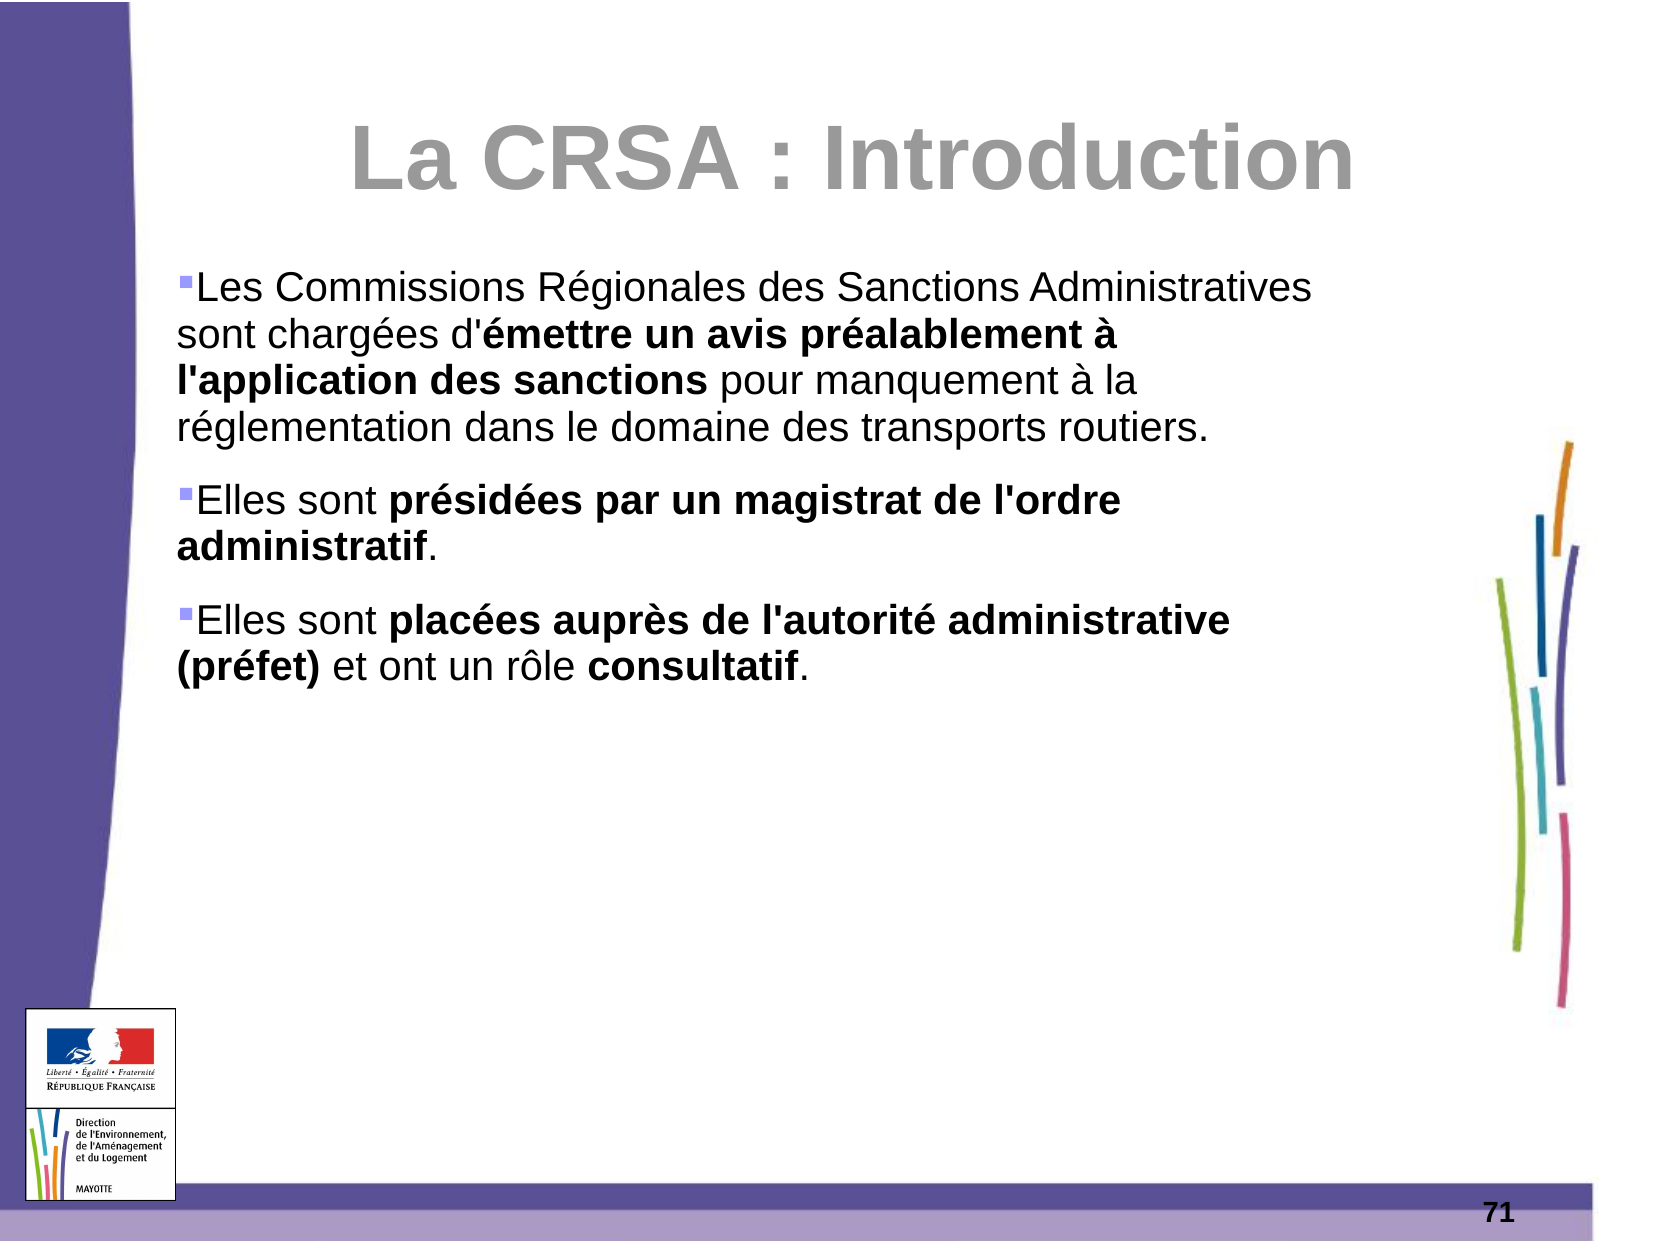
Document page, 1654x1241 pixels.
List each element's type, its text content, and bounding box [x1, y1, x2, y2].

text_box [1482, 1193, 1636, 1241]
title La CRSA : Introduction [136, 56, 1571, 250]
text_box Les Commissions Régionales des Sanctions Administratives sont chargées d'émettre un avis préalablement à l'application des sanctions pour manquement à la réglementation dans le domaine des transports routiers. Elles sont présidées par un magistrat de l'ordre administratif. Elles sont placées auprès de l'autorité administrative (préfet) et ont un rôle consultatif. [176, 264, 1357, 690]
